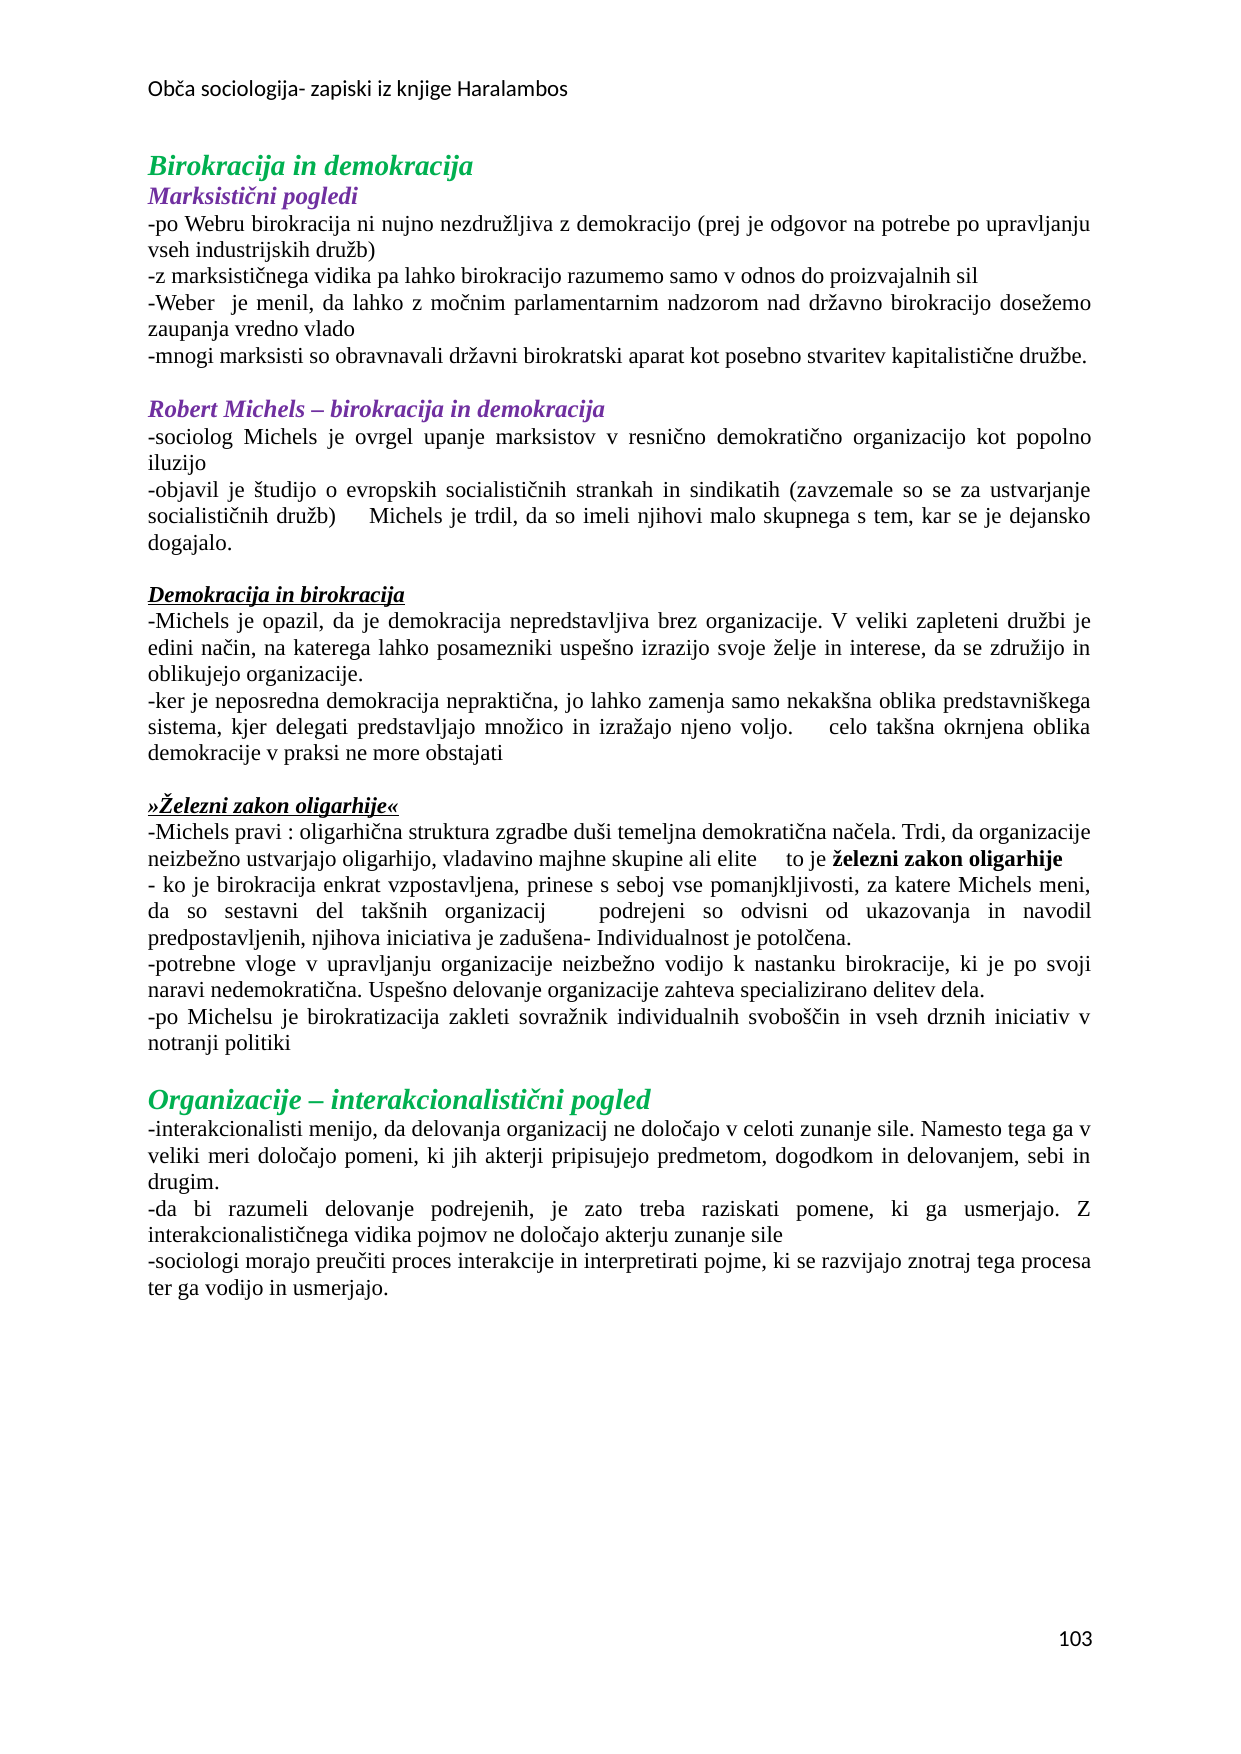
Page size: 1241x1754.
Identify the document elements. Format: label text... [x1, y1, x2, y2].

text -z marksističnega vidika pa lahko birokracijo razumemo samo v odnos do proizvajalnih sil [148, 263, 1093, 289]
text -da bi razumeli delovanje podrejenih, je zato treba raziskati pomene, ki ga usmerjajo. Z interakcionalističnega vidika pojmov ne določajo akterju zunanje sile [148, 1194, 1093, 1247]
text -sociologi morajo preučiti proces interakcije in interpretirati pojme, ki se razvijajo znotraj tega procesa ter ga vodijo in usmerjajo. [148, 1247, 1093, 1300]
text -objavil je študijo o evropskih socialističnih strankah in sindikatih (zavzemale so se za ustvarjanje socialističnih družb)  Michels je trdil, da so imeli njihovi malo skupnega s tem, kar se je dejansko dogajalo. [148, 476, 1093, 555]
text -Weber je menil, da lahko z močnim parlamentarnim nadzorom nad državno birokracijo dosežemo zaupanja vredno vlado [148, 289, 1093, 342]
text -po Webru birokracija ni nujno nezdružljiva z demokracijo (prej je odgovor na potrebe po upravljanju vseh industrijskih družb) [148, 210, 1093, 263]
text - ko je birokracija enkrat vzpostavljena, prinese s seboj vse pomanjkljivosti, za katere Michels meni, da so sestavni del takšnih organizacij  podrejeni so odvisni od ukazovanja in navodil predpostavljenih, njihova iniciativa je zadušena- Individualnost je potolčena. [148, 871, 1093, 950]
text -ker je neposredna demokracija nepraktična, jo lahko zamenja samo nekakšna oblika predstavniškega sistema, kjer delegati predstavljajo množico in izražajo njeno voljo.  celo takšna okrnjena oblika demokracije v praksi ne more obstajati [148, 687, 1093, 766]
text -Michels pravi : oligarhična struktura zgradbe duši temeljna demokratična načela. Trdi, da organizacije neizbežno ustvarjajo oligarhijo, vladavino majhne skupine ali elite  to je železni zakon oligarhije [148, 818, 1093, 871]
text Organizacije – interakcionalistični pogled [148, 1082, 1093, 1116]
text -potrebne vloge v upravljanju organizacije neizbežno vodijo k nastanku birokracije, ki je po svoji naravi nedemokratična. Uspešno delovanje organizacije zahteva specializirano delitev dela. [148, 950, 1093, 1003]
text Robert Michels – birokracija in demokracija [148, 394, 1093, 423]
text -sociolog Michels je ovrgel upanje marksistov v resnično demokratično organizacijo kot popolno iluzijo [148, 423, 1093, 476]
text -interakcionalisti menijo, da delovanja organizacij ne določajo v celoti zunanje sile. Namesto tega ga v veliki meri določajo pomeni, ki jih akterji pripisujejo predmetom, dogodkom in delovanjem, sebi in drugim. [148, 1116, 1093, 1194]
text -Michels je opazil, da je demokracija nepredstavljiva brez organizacije. V veliki zapleteni družbi je edini način, na katerega lahko posamezniki uspešno izrazijo svoje želje in interese, da se združijo in oblikujejo organizacije. [148, 608, 1093, 687]
text »Železni zakon oligarhije« [148, 792, 1093, 818]
text Demokracija in birokracija [148, 581, 1093, 608]
text Birokracija in demokracija [148, 148, 1093, 181]
text -mnogi marksisti so obravnavali državni birokratski aparat kot posebno stvaritev kapitalistične družbe. [148, 342, 1093, 368]
text Marksistični pogledi [148, 181, 1093, 210]
text -po Michelsu je birokratizacija zakleti sovražnik individualnih svoboščin in vseh drznih iniciativ v notranji politiki [148, 1003, 1093, 1056]
